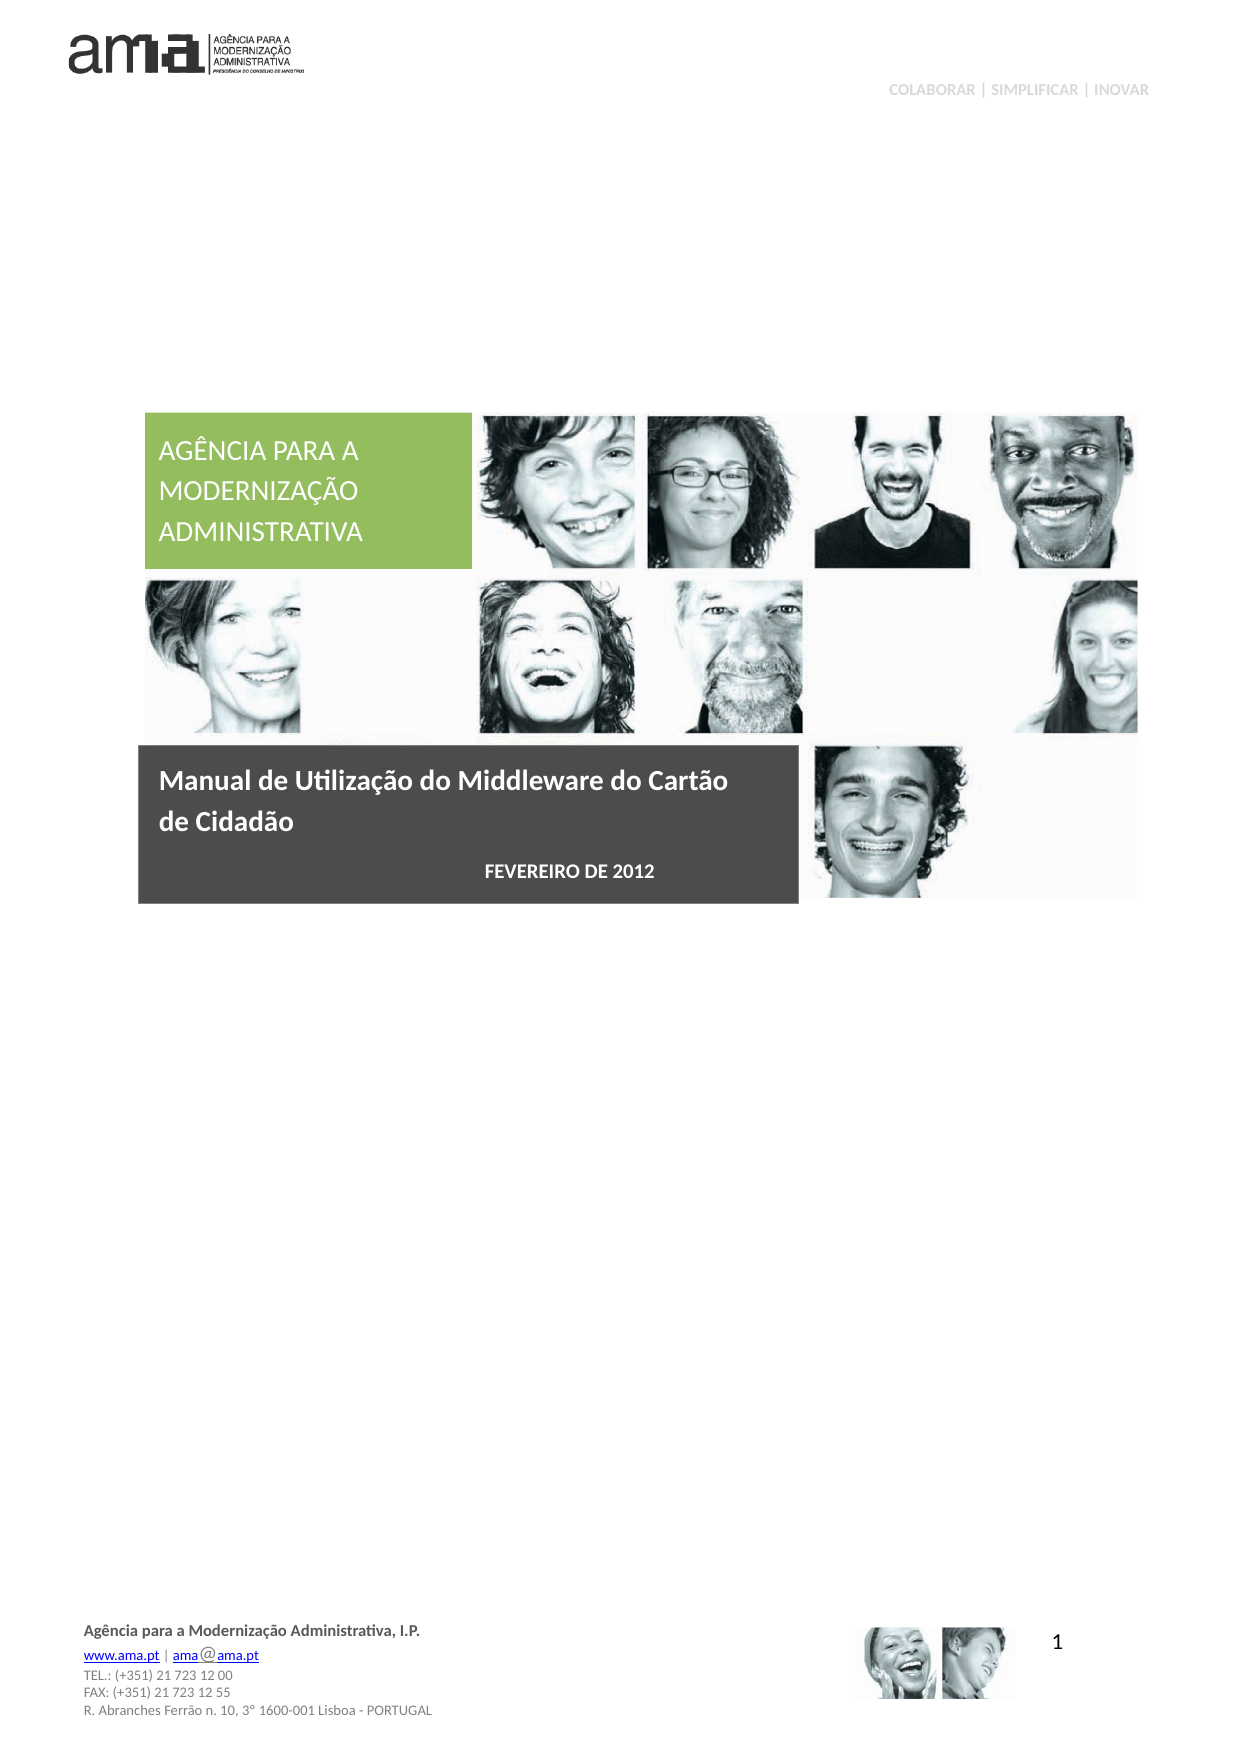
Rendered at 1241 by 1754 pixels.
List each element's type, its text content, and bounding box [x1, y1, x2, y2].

text FEVEREIRO DE 2012 [158, 856, 764, 884]
text Manual de Utilização do Middleware do Cartão de Cidadão [158, 762, 764, 838]
picture [145, 412, 1138, 898]
text AGÊNCIA PARA A MODERNIZAÇÃO ADMINISTRATIVA [177, 1109, 1063, 1216]
picture [849, 1627, 1017, 1699]
picture [68, 34, 304, 75]
text AGÊNCIA PARA A MODERNIZAÇÃO ADMINISTRATIVA [158, 432, 453, 549]
